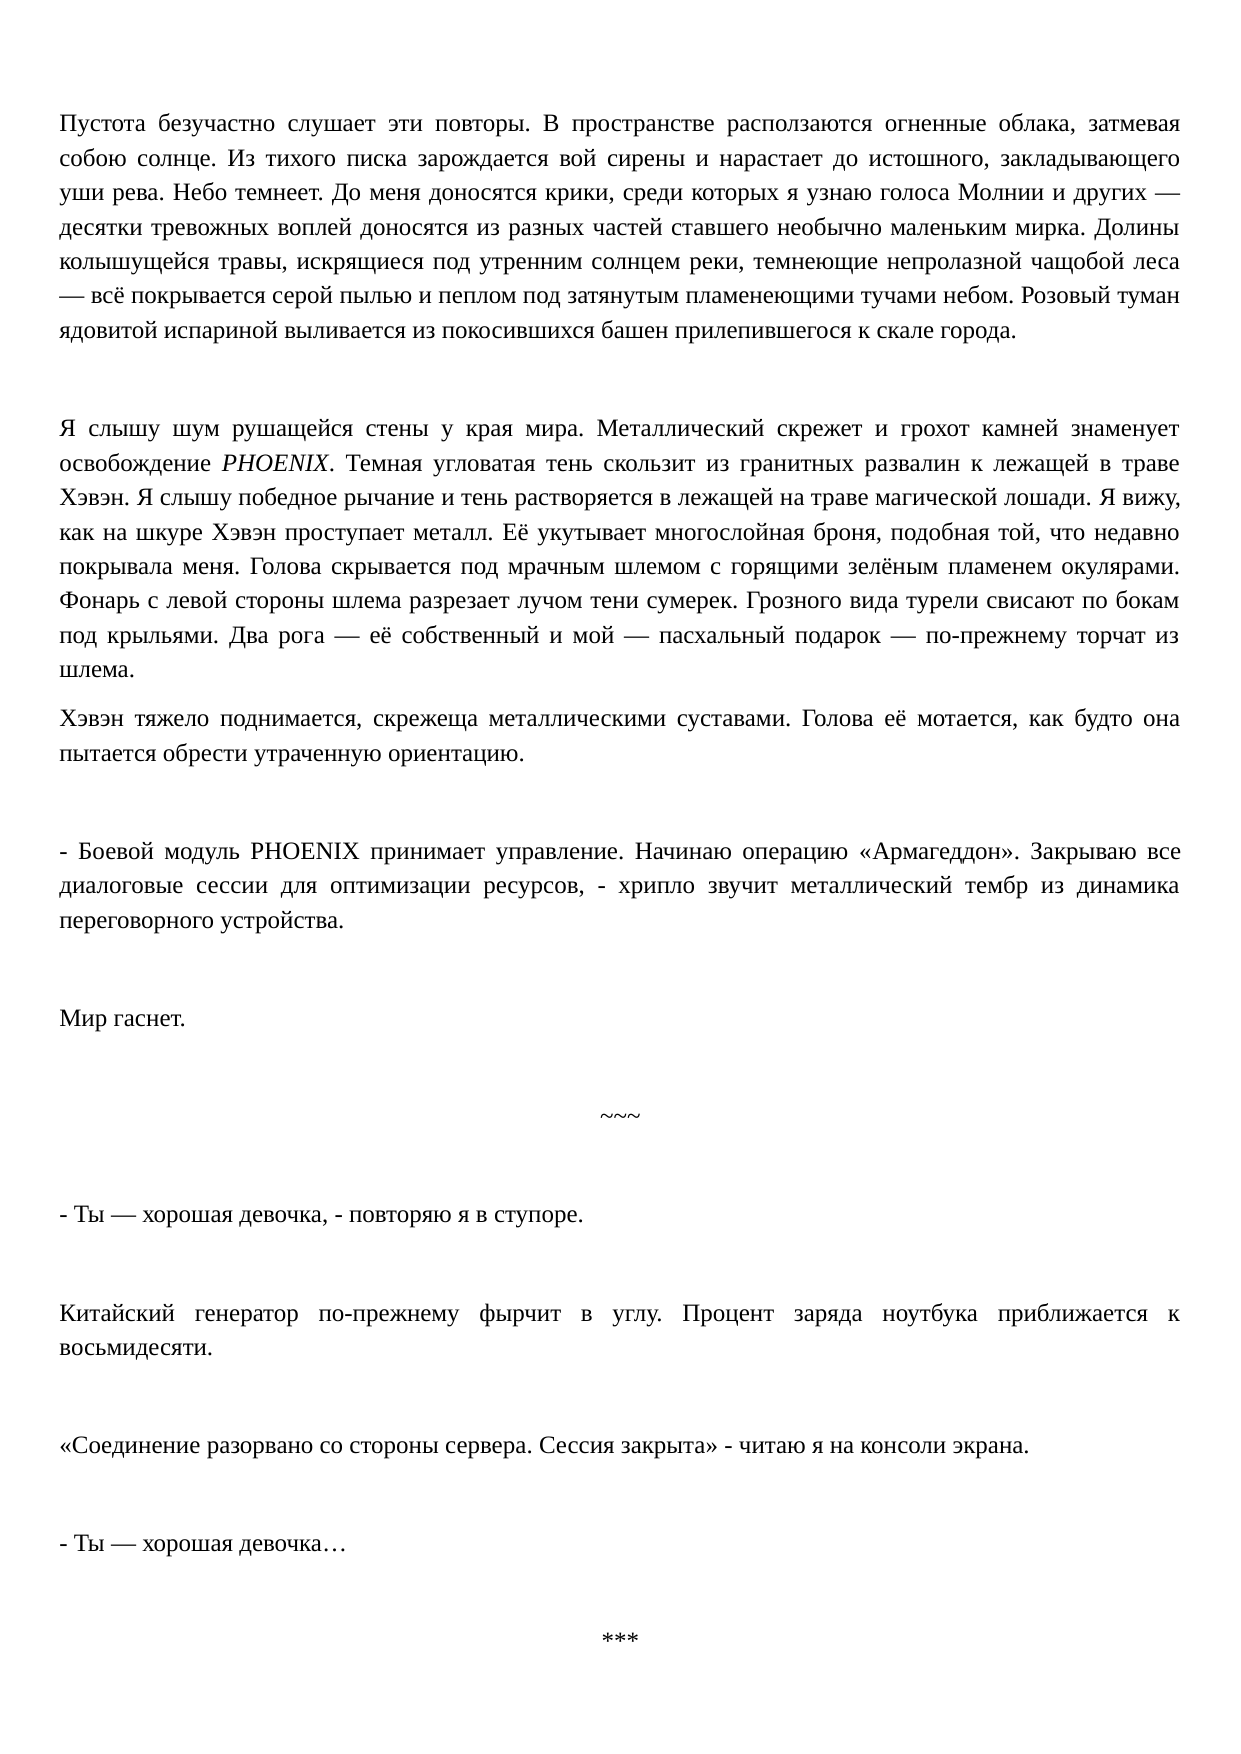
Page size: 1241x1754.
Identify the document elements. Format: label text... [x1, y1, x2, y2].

text «Соединение разорвано со стороны сервера. Сессия закрыта» - читаю я на консоли экрана. [59, 1430, 1181, 1459]
text *** [59, 1626, 1181, 1655]
text Я слышу шум рушащейся стены у края мира. Металлический скрежет и грохот камней знаменует освобождение PHOENIX. Темная угловатая тень скользит из гранитных развалин к лежащей в траве Хэвэн. Я слышу победное рычание и тень растворяется в лежащей на траве магической лошади. Я вижу, как на шкуре Хэвэн проступает металл. Её укутывает многослойная броня, подобная той, что недавно покрывала меня. Голова скрывается под мрачным шлемом с горящими зелёным пламенем окулярами. Фонарь с левой стороны шлема разрезает лучом тени сумерек. Грозного вида турели свисают по бокам под крыльями. Два рога — её собственный и мой — пасхальный подарок — по-прежнему торчат из шлема. [59, 413, 1181, 683]
text - Ты — хорошая девочка… [59, 1528, 1181, 1557]
text Пустота безучастно слушает эти повторы. В пространстве расползаются огненные облака, затмевая собою солнце. Из тихого писка зарождается вой сирены и нарастает до истошного, закладывающего уши рева. Небо темнеет. До меня доносятся крики, среди которых я узнаю голоса Молнии и других — десятки тревожных воплей доносятся из разных частей ставшего необычно маленьким мирка. Долины колышущейся травы, искрящиеся под утренним солнцем реки, темнеющие непролазной чащобой леса — всё покрывается серой пылью и пеплом под затянутым пламенеющими тучами небом. Розовый туман ядовитой испариной выливается из покосившихся башен прилепившегося к скале города. [59, 108, 1181, 344]
text Китайский генератор по-прежнему фырчит в углу. Процент заряда ноутбука приближается к восьмидесяти. [59, 1298, 1181, 1361]
text ~~~ [59, 1101, 1181, 1130]
text - Ты — хорошая девочка, - повторяю я в ступоре. [59, 1199, 1181, 1228]
text - Боевой модуль PHOENIX принимает управление. Начинаю операцию «Армагеддон». Закрываю все диалоговые сессии для оптимизации ресурсов, - хрипло звучит металлический тембр из динамика переговорного устройства. [59, 836, 1181, 934]
text Мир гаснет. [59, 1003, 1181, 1032]
text Хэвэн тяжело поднимается, скрежеща металлическими суставами. Голова её мотается, как будто она пытается обрести утраченную ориентацию. [59, 703, 1181, 767]
